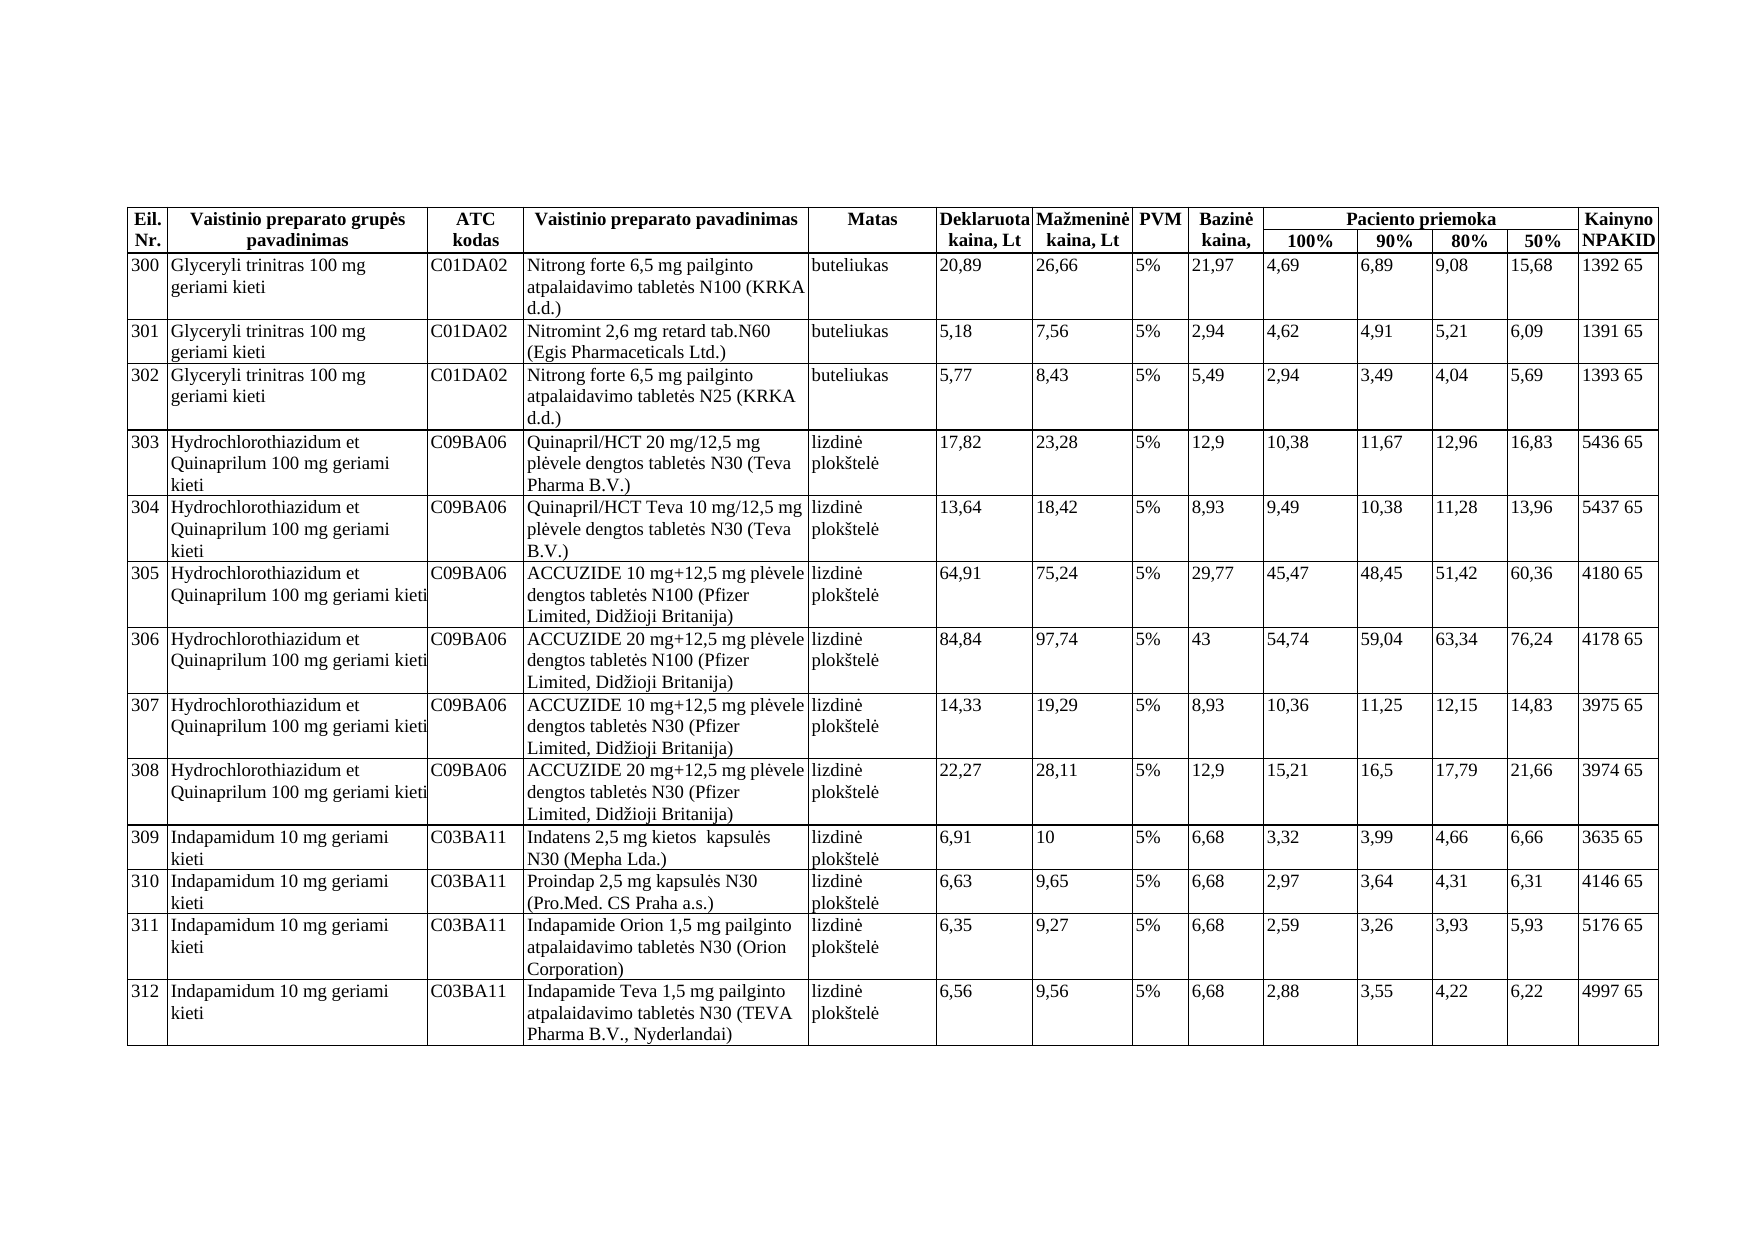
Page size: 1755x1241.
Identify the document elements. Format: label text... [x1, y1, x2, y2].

table_cell ACCUZIDE 20 mg+12,5 mg plėvele dengtos tabletės N100 (Pfizer Limited, Didžioji Britanija) [524, 628, 808, 692]
table_cell 20,89 [937, 254, 1032, 319]
table_cell 307 [128, 694, 167, 758]
table_cell 45,47 [1264, 562, 1357, 627]
table_cell 9,08 [1433, 254, 1507, 319]
table_cell 12,15 [1433, 694, 1507, 758]
table_cell 5% [1133, 694, 1188, 758]
table_cell 2,94 [1264, 364, 1357, 428]
table_cell Hydrochlorothiazidum et Quinaprilum 100 mg geriami kieti [168, 431, 427, 495]
table_cell 90% [1358, 230, 1432, 252]
table_cell 26,66 [1033, 254, 1132, 319]
table_cell lizdinė plokštelė [809, 562, 936, 627]
table_cell Quinapril/HCT 20 mg/12,5 mg plėvele dengtos tabletės N30 (Teva Pharma B.V.) [524, 431, 808, 495]
table_cell 15,21 [1264, 759, 1357, 824]
table_cell 21,66 [1508, 759, 1578, 824]
table_cell 59,04 [1358, 628, 1432, 692]
table_cell 97,74 [1033, 628, 1132, 692]
table_cell 5% [1133, 364, 1188, 428]
table_cell 311 [128, 914, 167, 979]
table_cell lizdinė plokštelė [809, 759, 936, 824]
table_cell 5,69 [1508, 364, 1578, 428]
table_cell 11,28 [1433, 496, 1507, 561]
table_cell C01DA02 [428, 364, 523, 428]
table_cell ACCUZIDE 10 mg+12,5 mg plėvele dengtos tabletės N100 (Pfizer Limited, Didžioji Britanija) [524, 562, 808, 627]
table_cell 6,66 [1508, 826, 1578, 869]
table_cell Proindap 2,5 mg kapsulės N30 (Pro.Med. CS Praha a.s.) [524, 870, 808, 913]
table_cell 4,69 [1264, 254, 1357, 319]
table_cell 9,27 [1033, 914, 1132, 979]
table_cell 6,56 [937, 980, 1032, 1045]
table_cell C09BA06 [428, 694, 523, 758]
table_header Matas [809, 208, 936, 252]
table_cell 1393 65 [1579, 364, 1658, 428]
table_cell 5176 65 [1579, 914, 1658, 979]
table_cell Glyceryli trinitras 100 mg geriami kieti [168, 364, 427, 428]
table_cell 5437 65 [1579, 496, 1658, 561]
table_cell 17,79 [1433, 759, 1507, 824]
table_cell 4,62 [1264, 320, 1357, 363]
table_cell 3,55 [1358, 980, 1432, 1045]
table_header Deklaruota kaina, Lt [937, 208, 1032, 252]
table_cell Indapamide Teva 1,5 mg pailginto atpalaidavimo tabletės N30 (TEVA Pharma B.V., Nyderlandai) [524, 980, 808, 1045]
table_cell 4178 65 [1579, 628, 1658, 692]
table_cell 64,91 [937, 562, 1032, 627]
table_cell 7,56 [1033, 320, 1132, 363]
table_cell 6,68 [1189, 980, 1263, 1045]
table_cell 5436 65 [1579, 431, 1658, 495]
table_cell Hydrochlorothiazidum et Quinaprilum 100 mg geriami kieti [168, 694, 427, 758]
table_cell 310 [128, 870, 167, 913]
table_cell Glyceryli trinitras 100 mg geriami kieti [168, 254, 427, 319]
table_cell 43 [1189, 628, 1263, 692]
table_cell 301 [128, 320, 167, 363]
table_cell 308 [128, 759, 167, 824]
table_cell 8,43 [1033, 364, 1132, 428]
table_cell C09BA06 [428, 759, 523, 824]
table_cell Indapamidum 10 mg geriami kieti [168, 914, 427, 979]
table_cell C09BA06 [428, 628, 523, 692]
table_cell 4146 65 [1579, 870, 1658, 913]
table_cell 8,93 [1189, 496, 1263, 561]
table_cell 5% [1133, 320, 1188, 363]
table_cell Indapamide Orion 1,5 mg pailginto atpalaidavimo tabletės N30 (Orion Corporation) [524, 914, 808, 979]
table_cell 3,99 [1358, 826, 1432, 869]
table_cell 28,11 [1033, 759, 1132, 824]
table_cell 3,64 [1358, 870, 1432, 913]
table_cell C09BA06 [428, 431, 523, 495]
table_cell 5% [1133, 628, 1188, 692]
table_cell 1391 65 [1579, 320, 1658, 363]
table_cell 6,35 [937, 914, 1032, 979]
table_cell Glyceryli trinitras 100 mg geriami kieti [168, 320, 427, 363]
table_header PVM [1133, 208, 1188, 252]
table_header Mažmeninė kaina, Lt [1033, 208, 1132, 252]
table_cell 6,09 [1508, 320, 1578, 363]
table_cell C03BA11 [428, 914, 523, 979]
table_cell Quinapril/HCT Teva 10 mg/12,5 mg plėvele dengtos tabletės N30 (Teva B.V.) [524, 496, 808, 561]
table_cell 5,21 [1433, 320, 1507, 363]
table_cell Hydrochlorothiazidum et Quinaprilum 100 mg geriami kieti [168, 759, 427, 824]
table_cell Hydrochlorothiazidum et Quinaprilum 100 mg geriami kieti [168, 562, 427, 627]
table_cell 2,59 [1264, 914, 1357, 979]
table_cell 100% [1264, 230, 1357, 252]
table_cell Hydrochlorothiazidum et Quinaprilum 100 mg geriami kieti [168, 628, 427, 692]
table_cell Hydrochlorothiazidum et Quinaprilum 100 mg geriami kieti [168, 496, 427, 561]
table_cell 10,38 [1358, 496, 1432, 561]
table_header Vaistinio preparato pavadinimas [524, 208, 808, 252]
table_cell 29,77 [1189, 562, 1263, 627]
table_cell 306 [128, 628, 167, 692]
table_cell C03BA11 [428, 980, 523, 1045]
table_cell 5,49 [1189, 364, 1263, 428]
table_cell 6,91 [937, 826, 1032, 869]
table_cell 10,38 [1264, 431, 1357, 495]
table_cell 17,82 [937, 431, 1032, 495]
table_cell 12,9 [1189, 759, 1263, 824]
table_cell 3,49 [1358, 364, 1432, 428]
table_cell 5% [1133, 562, 1188, 627]
table_cell 4,31 [1433, 870, 1507, 913]
table_cell 15,68 [1508, 254, 1578, 319]
table_cell 2,94 [1189, 320, 1263, 363]
table_cell Indatens 2,5 mg kietos kapsulės N30 (Mepha Lda.) [524, 826, 808, 869]
table_cell 10 [1033, 826, 1132, 869]
table_cell 309 [128, 826, 167, 869]
table_cell 54,74 [1264, 628, 1357, 692]
table_cell 23,28 [1033, 431, 1132, 495]
table_cell 5% [1133, 496, 1188, 561]
table_cell 3635 65 [1579, 826, 1658, 869]
table_cell 4,22 [1433, 980, 1507, 1045]
table_cell 22,27 [937, 759, 1032, 824]
table_cell 11,67 [1358, 431, 1432, 495]
table_header Paciento priemoka [1264, 208, 1578, 229]
table_cell 5% [1133, 826, 1188, 869]
table_cell 11,25 [1358, 694, 1432, 758]
table_cell lizdinė plokštelė [809, 870, 936, 913]
table_cell 16,5 [1358, 759, 1432, 824]
table_cell 5,93 [1508, 914, 1578, 979]
table_header Vaistinio preparato grupės pavadinimas [168, 208, 427, 252]
table_cell 302 [128, 364, 167, 428]
table_cell 4997 65 [1579, 980, 1658, 1045]
table_cell 12,9 [1189, 431, 1263, 495]
table_cell 4,04 [1433, 364, 1507, 428]
table_cell Indapamidum 10 mg geriami kieti [168, 826, 427, 869]
table_cell buteliukas [809, 254, 936, 319]
table_cell 3,32 [1264, 826, 1357, 869]
table_cell ACCUZIDE 20 mg+12,5 mg plėvele dengtos tabletės N30 (Pfizer Limited, Didžioji Britanija) [524, 759, 808, 824]
table_cell 8,93 [1189, 694, 1263, 758]
table_cell lizdinė plokštelė [809, 980, 936, 1045]
table_cell 6,31 [1508, 870, 1578, 913]
table_cell 18,42 [1033, 496, 1132, 561]
table_cell lizdinė plokštelė [809, 914, 936, 979]
table_cell 19,29 [1033, 694, 1132, 758]
table_cell 4,91 [1358, 320, 1432, 363]
table_cell lizdinė plokštelė [809, 431, 936, 495]
table_cell 5% [1133, 759, 1188, 824]
table_cell 50% [1508, 230, 1578, 252]
table_cell 9,56 [1033, 980, 1132, 1045]
table_cell Nitrong forte 6,5 mg pailginto atpalaidavimo tabletės N100 (KRKA d.d.) [524, 254, 808, 319]
table_cell 5% [1133, 431, 1188, 495]
table_cell 5% [1133, 914, 1188, 979]
table_cell 6,22 [1508, 980, 1578, 1045]
table_cell C03BA11 [428, 826, 523, 869]
table_cell 3975 65 [1579, 694, 1658, 758]
table_cell 5% [1133, 254, 1188, 319]
table_cell C09BA06 [428, 562, 523, 627]
table_cell 303 [128, 431, 167, 495]
table_cell 3,93 [1433, 914, 1507, 979]
table_cell 13,64 [937, 496, 1032, 561]
table_cell 13,96 [1508, 496, 1578, 561]
table_cell 6,68 [1189, 914, 1263, 979]
table_cell 9,65 [1033, 870, 1132, 913]
table_cell 5,77 [937, 364, 1032, 428]
table_cell lizdinė plokštelė [809, 628, 936, 692]
table_cell ACCUZIDE 10 mg+12,5 mg plėvele dengtos tabletės N30 (Pfizer Limited, Didžioji Britanija) [524, 694, 808, 758]
table_cell buteliukas [809, 364, 936, 428]
table_cell 60,36 [1508, 562, 1578, 627]
table_cell lizdinė plokštelė [809, 694, 936, 758]
table_cell 84,84 [937, 628, 1032, 692]
table_cell 6,63 [937, 870, 1032, 913]
table_cell 63,34 [1433, 628, 1507, 692]
table_cell lizdinė plokštelė [809, 826, 936, 869]
table_cell 6,89 [1358, 254, 1432, 319]
table_cell 2,88 [1264, 980, 1357, 1045]
table_cell 6,68 [1189, 826, 1263, 869]
table_cell 51,42 [1433, 562, 1507, 627]
table_cell Indapamidum 10 mg geriami kieti [168, 980, 427, 1045]
table_header Kainyno NPAKID [1579, 208, 1658, 252]
table_cell 305 [128, 562, 167, 627]
table_cell 10,36 [1264, 694, 1357, 758]
table_cell 48,45 [1358, 562, 1432, 627]
table_cell 6,68 [1189, 870, 1263, 913]
table_cell 3,26 [1358, 914, 1432, 979]
table_cell 5% [1133, 870, 1188, 913]
table_cell lizdinė plokštelė [809, 496, 936, 561]
table_cell 2,97 [1264, 870, 1357, 913]
table_cell C03BA11 [428, 870, 523, 913]
table_cell 5% [1133, 980, 1188, 1045]
table_cell 12,96 [1433, 431, 1507, 495]
table_header Bazinė kaina, Lt [1189, 208, 1263, 252]
table_cell Nitrong forte 6,5 mg pailginto atpalaidavimo tabletės N25 (KRKA d.d.) [524, 364, 808, 428]
table_cell C09BA06 [428, 496, 523, 561]
table_cell 5,18 [937, 320, 1032, 363]
table_cell 75,24 [1033, 562, 1132, 627]
table_cell 14,33 [937, 694, 1032, 758]
table_cell 304 [128, 496, 167, 561]
table_cell 14,83 [1508, 694, 1578, 758]
table_cell 1392 65 [1579, 254, 1658, 319]
table_cell C01DA02 [428, 320, 523, 363]
table_cell 80% [1433, 230, 1507, 252]
table_header ATC kodas [428, 208, 523, 252]
table_cell C01DA02 [428, 254, 523, 319]
table_cell 21,97 [1189, 254, 1263, 319]
table_cell 312 [128, 980, 167, 1045]
table_header Eil. Nr. [128, 208, 167, 252]
table_cell 4,66 [1433, 826, 1507, 869]
table_cell 76,24 [1508, 628, 1578, 692]
table_cell Nitromint 2,6 mg retard tab.N60 (Egis Pharmaceticals Ltd.) [524, 320, 808, 363]
table_cell 300 [128, 254, 167, 319]
table_cell 16,83 [1508, 431, 1578, 495]
table_cell buteliukas [809, 320, 936, 363]
table_cell 9,49 [1264, 496, 1357, 561]
table_cell 4180 65 [1579, 562, 1658, 627]
table_cell Indapamidum 10 mg geriami kieti [168, 870, 427, 913]
table_cell 3974 65 [1579, 759, 1658, 824]
